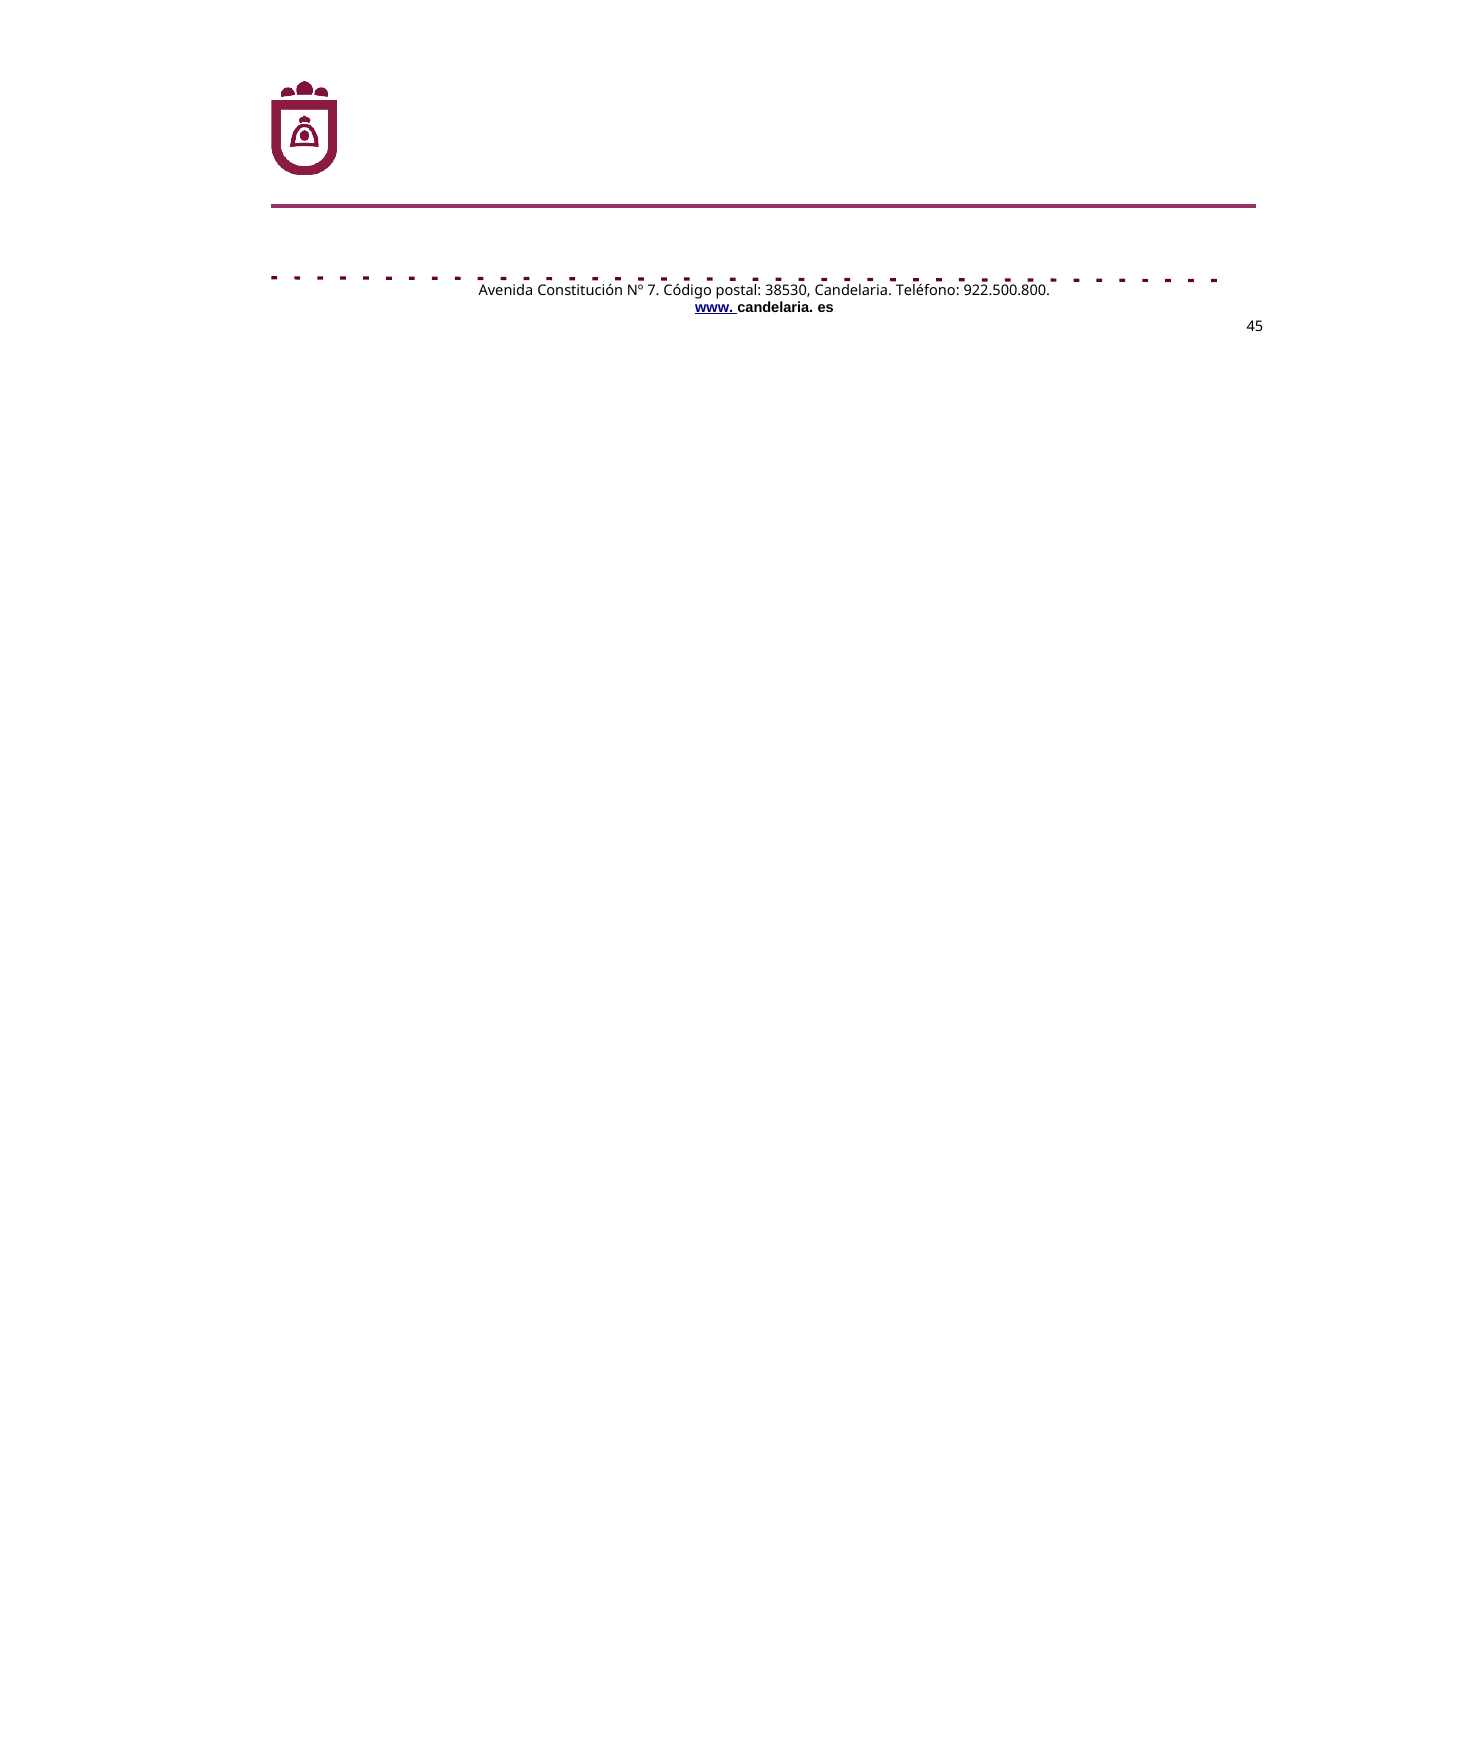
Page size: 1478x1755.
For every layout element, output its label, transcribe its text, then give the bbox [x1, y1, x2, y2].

text www. candelaria. es [147, 299, 1382, 315]
text Avenida Constitución Nº 7. Código postal: 38530, Candelaria. Teléfono: 922.500.800. [147, 274, 1382, 299]
text 45 [37, 316, 1263, 336]
